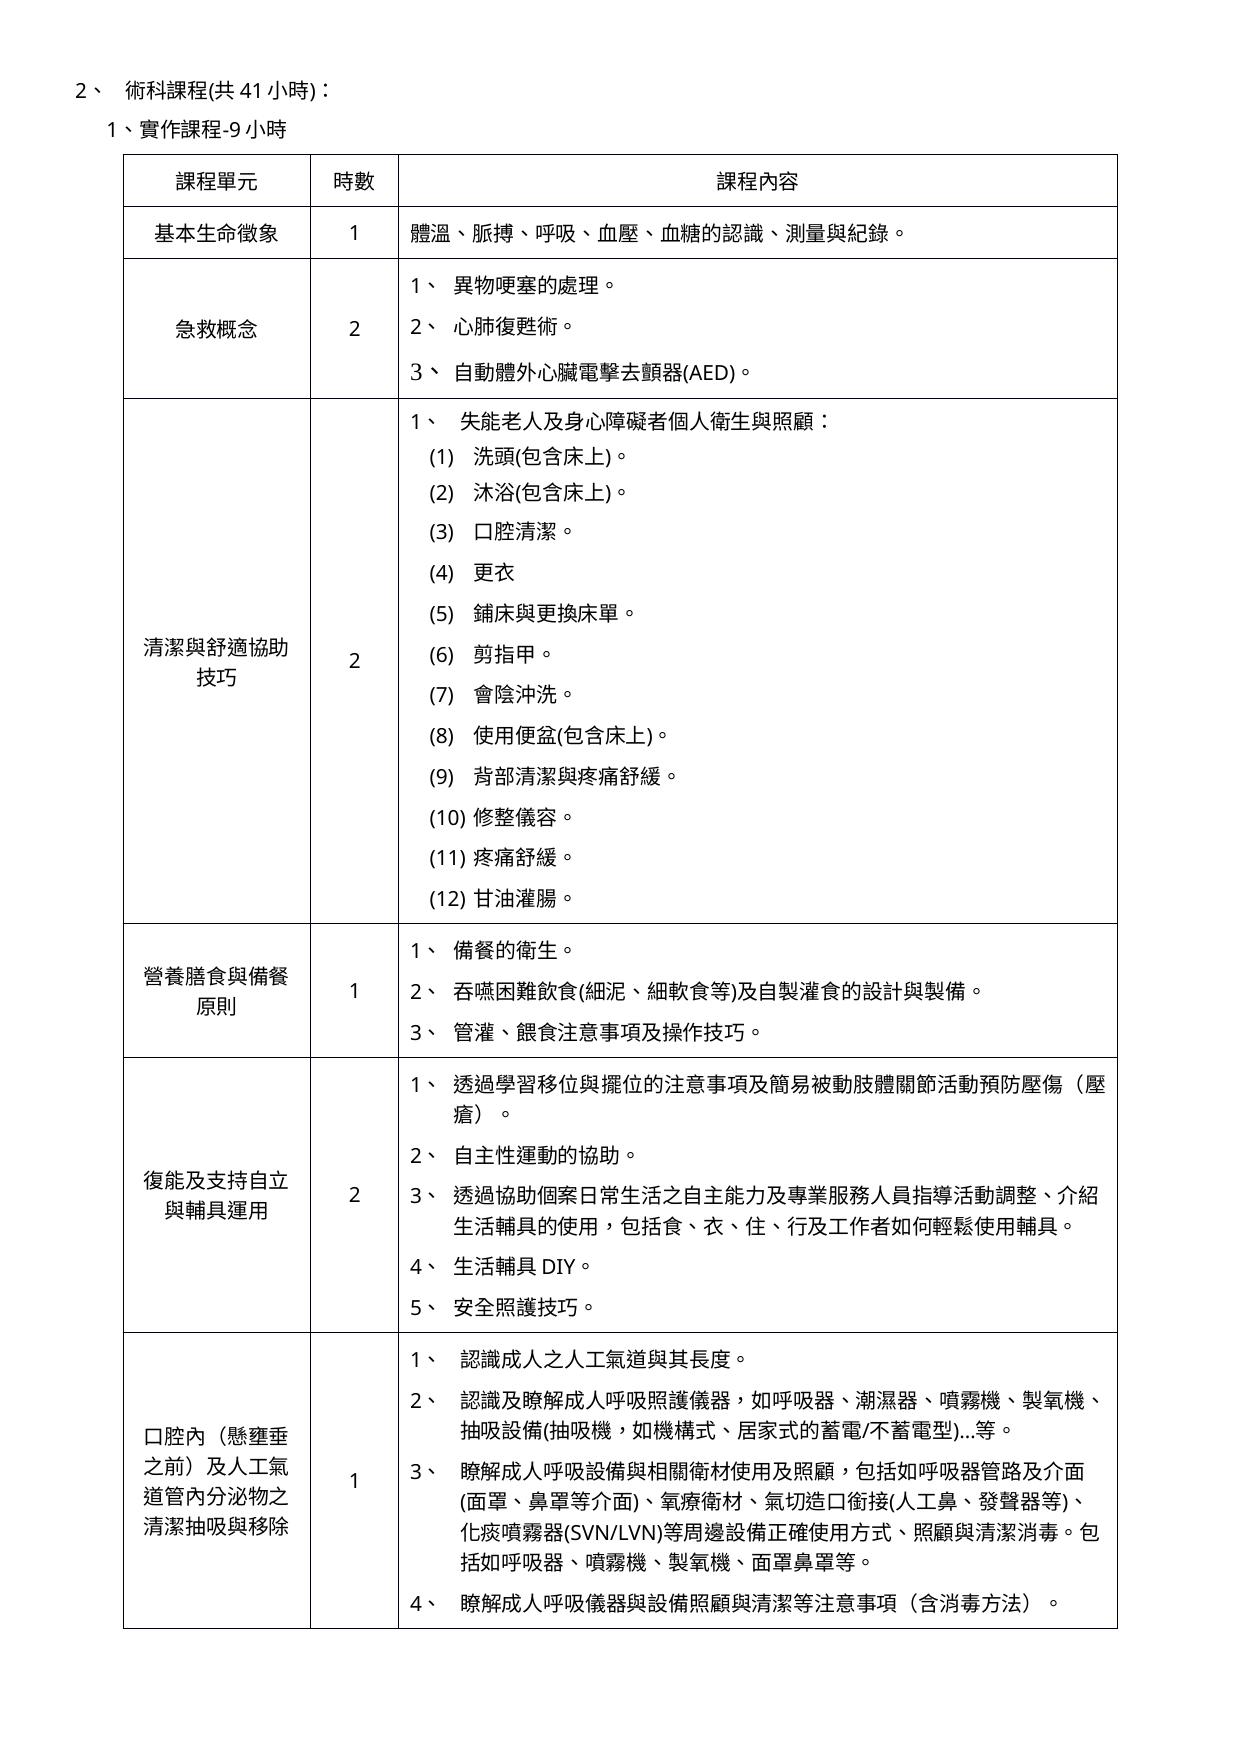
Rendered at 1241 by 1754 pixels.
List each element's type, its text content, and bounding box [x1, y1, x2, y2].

table_cell 2 [311, 259, 398, 398]
table_cell 1 [311, 1333, 398, 1628]
table_cell 異物哽塞的處理。 心肺復甦術。 自動體外心臟電擊去顫器(AED)。 [399, 259, 1117, 398]
table_cell 失能老人及身心障礙者個人衛生與照顧： 洗頭(包含床上)。 沐浴(包含床上)。 口腔清潔。 更衣 鋪床與更換床單。 剪指甲。 會陰沖洗。 使用便盆(包含床上)。 背部清潔與疼痛舒緩。 修整儀容。 疼痛舒緩。 甘油灌腸。 [399, 399, 1117, 923]
table_cell 口腔內（懸壅垂之前）及人工氣道管內分泌物之清潔抽吸與移除 [124, 1333, 310, 1628]
table_header 課程內容 [399, 155, 1117, 206]
table_cell 2 [311, 399, 398, 923]
table_cell 2 [311, 1058, 398, 1332]
table_cell 營養膳食與備餐原則 [124, 924, 310, 1057]
table_cell 透過學習移位與擺位的注意事項及簡易被動肢體關節活動預防壓傷（壓瘡）。 自主性運動的協助。 透過協助個案日常生活之自主能力及專業服務人員指導活動調整、介紹生活輔具的使用，包括食、衣、住、行及工作者如何輕鬆使用輔具。 生活輔具DIY。 安全照護技巧。 [399, 1058, 1117, 1332]
list 術科課程(共41小時)： [75, 75, 1165, 104]
table_cell 備餐的衛生。 吞嚥困難飲食(細泥、細軟食等)及自製灌食的設計與製備。 管灌、餵食注意事項及操作技巧。 [399, 924, 1117, 1057]
table_cell 體溫、脈搏、呼吸、血壓、血糖的認識、測量與紀錄。 [399, 207, 1117, 258]
table_cell 認識成人之人工氣道與其長度。 認識及瞭解成人呼吸照護儀器，如呼吸器、潮濕器、噴霧機、製氧機、抽吸設備(抽吸機，如機構式、居家式的蓄電/不蓄電型)…等。 瞭解成人呼吸設備與相關衛材使用及照顧，包括如呼吸器管路及介面 (面罩、鼻罩等介面)、氧療衛材、氣切造口銜接(人工鼻、發聲器等)、化痰噴霧器(SVN/LVN)等周邊設備正確使用方式、照顧與清潔消毒。包括如呼吸器、噴霧機、製氧機、面罩鼻罩等。 瞭解成人呼吸儀器與設備照顧與清潔等注意事項（含消毒方法）。 [399, 1333, 1117, 1628]
table_cell 1 [311, 207, 398, 258]
table_cell 復能及支持自立與輔具運用 [124, 1058, 310, 1332]
table_cell 急救概念 [124, 259, 310, 398]
table_cell 1 [311, 924, 398, 1057]
table_cell 基本生命徵象 [124, 207, 310, 258]
table_header 時數 [311, 155, 398, 206]
table_cell 清潔與舒適協助技巧 [124, 399, 310, 923]
table_header 課程單元 [124, 155, 310, 206]
text 1、實作課程-9小時 [75, 114, 1165, 144]
